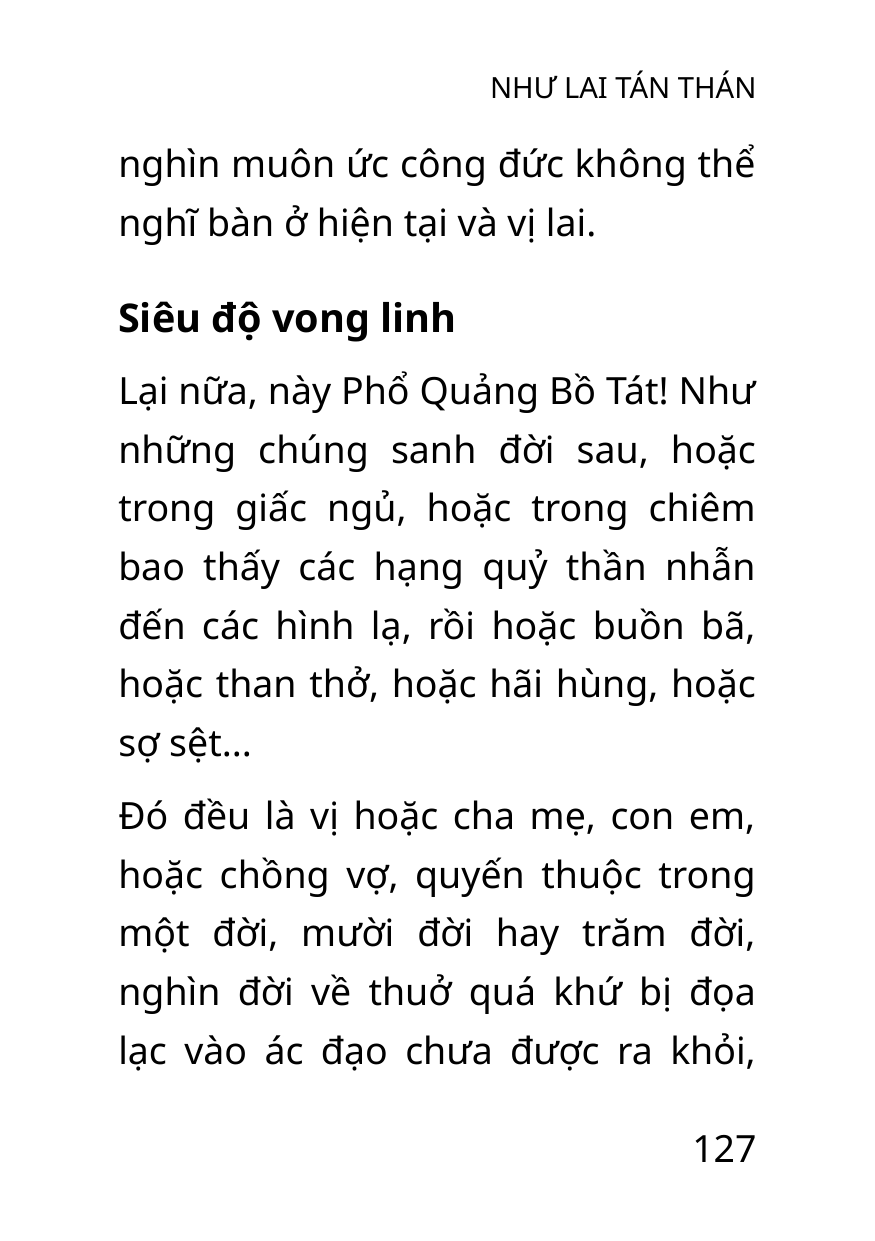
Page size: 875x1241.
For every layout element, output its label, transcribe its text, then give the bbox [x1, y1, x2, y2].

text Lại nữa, này Phổ Quảng Bồ Tát! Như những chúng sanh đời sau, hoặc trong giấc ngủ, hoặc trong chiêm bao thấy các hạng quỷ thần nhẫn đến các hình lạ, rồi hoặc buồn bã, hoặc than thở, hoặc hãi hùng, hoặc sợ sệt... [118, 364, 756, 767]
text Đó đều là vị hoặc cha mẹ, con em, hoặc chồng vợ, quyến thuộc trong một đời, mười đời hay trăm đời, nghìn đời về thuở quá khứ bị đọa lạc vào ác đạo chưa được ra khỏi, [118, 789, 756, 1075]
text nghìn muôn ức công đức không thể nghĩ bàn ở hiện tại và vị lai. [118, 137, 756, 247]
subtitle Siêu độ vong linh [118, 290, 756, 344]
